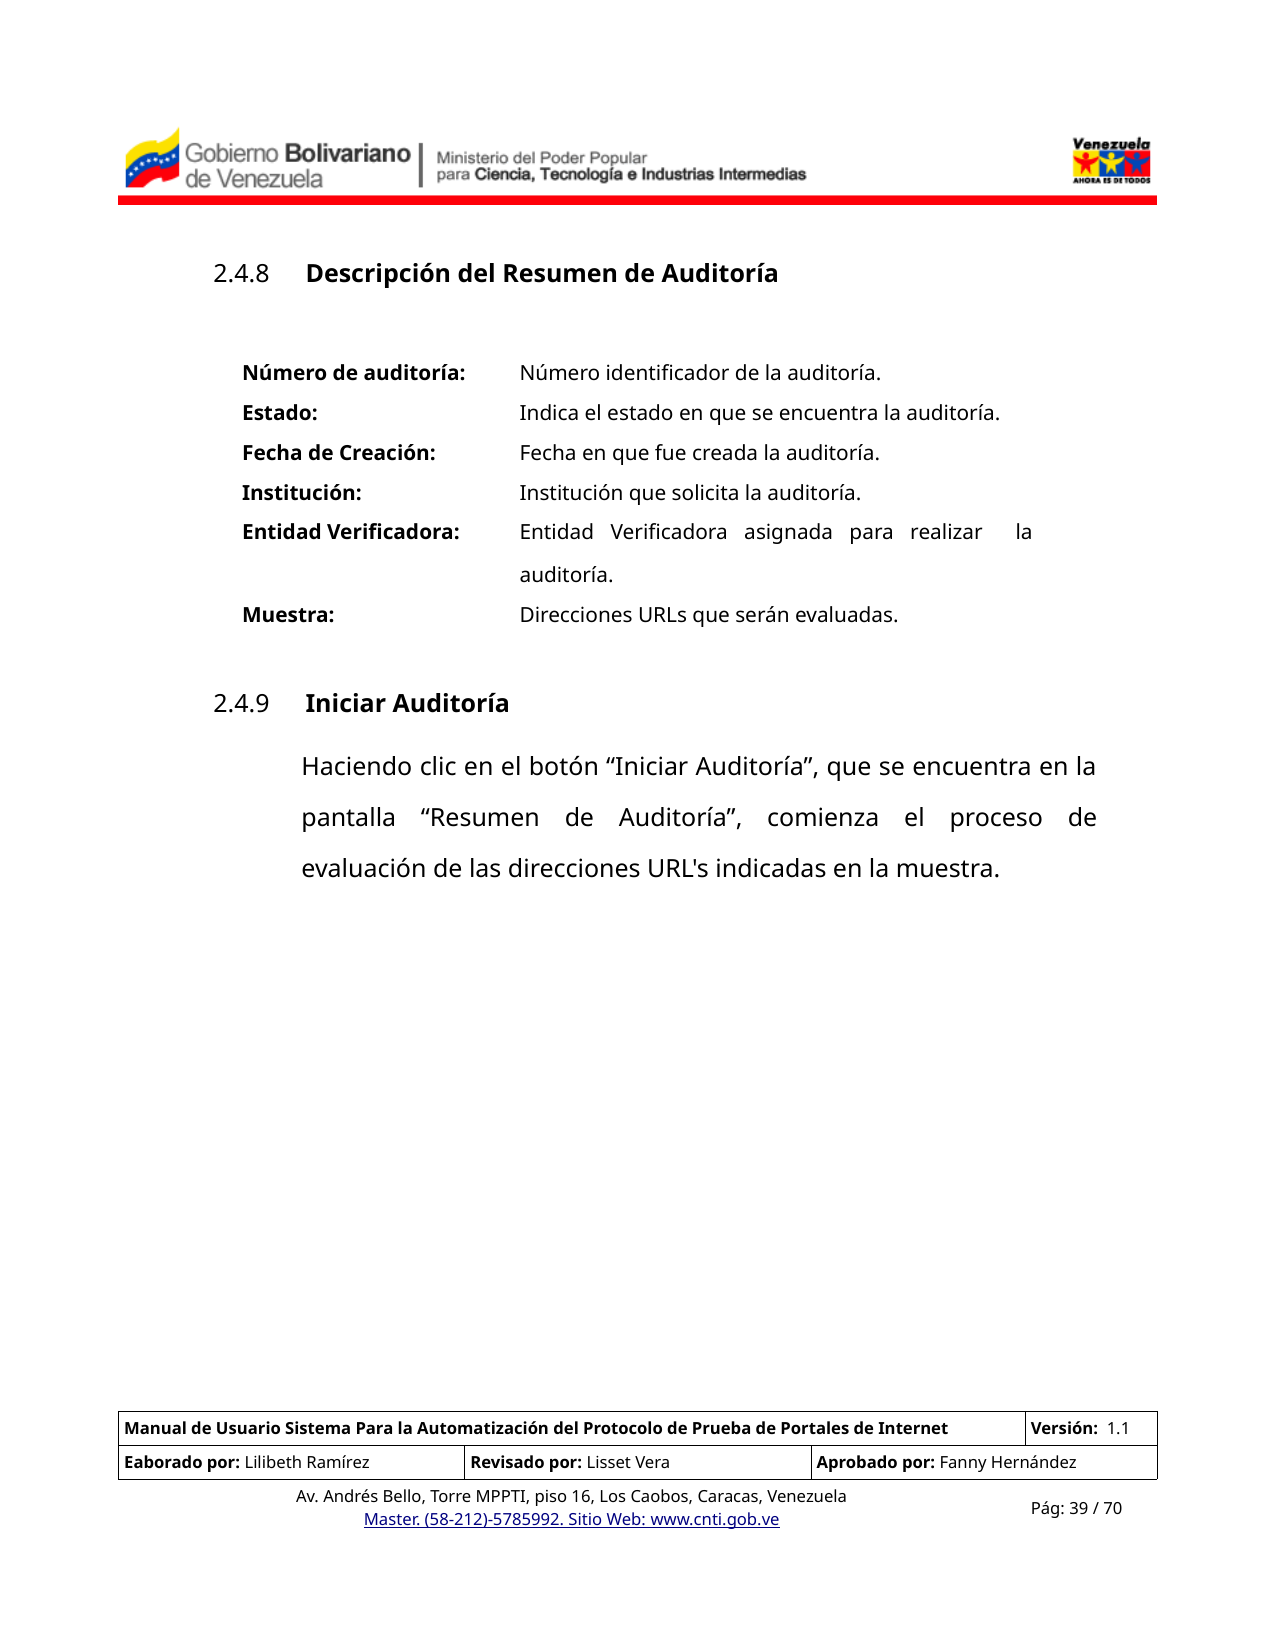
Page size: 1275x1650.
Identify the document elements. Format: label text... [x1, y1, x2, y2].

table_cell Muestra: [236, 594, 513, 634]
table_header Número identificador de la auditoría. [514, 352, 1039, 392]
table_cell Fecha en que fue creada la auditoría. [514, 432, 1039, 472]
text Haciendo clic en el botón “Iniciar Auditoría”, que se encuentra en la pantalla “Resumen de Auditoría”, comienza el proceso de evaluación de las direcciones URL's indicadas en la muestra. [301, 749, 1098, 885]
table_cell Institución que solicita la auditoría. [514, 472, 1039, 512]
table_cell Fecha de Creación: [236, 432, 513, 472]
table_cell Entidad Verificadora: [236, 512, 513, 594]
table_cell Institución: [236, 472, 513, 512]
table_cell Estado: [236, 392, 513, 432]
table_header Número de auditoría: [236, 352, 513, 392]
picture [118, 119, 1157, 205]
table_cell Direcciones URLs que serán evaluadas. [514, 594, 1039, 634]
subtitle Descripción del Resumen de Auditoría [118, 255, 1157, 289]
subtitle Iniciar Auditoría [118, 686, 1157, 720]
table_cell Entidad Verificadora asignada para realizar la auditoría. [514, 512, 1039, 594]
table_cell Indica el estado en que se encuentra la auditoría. [514, 392, 1039, 432]
